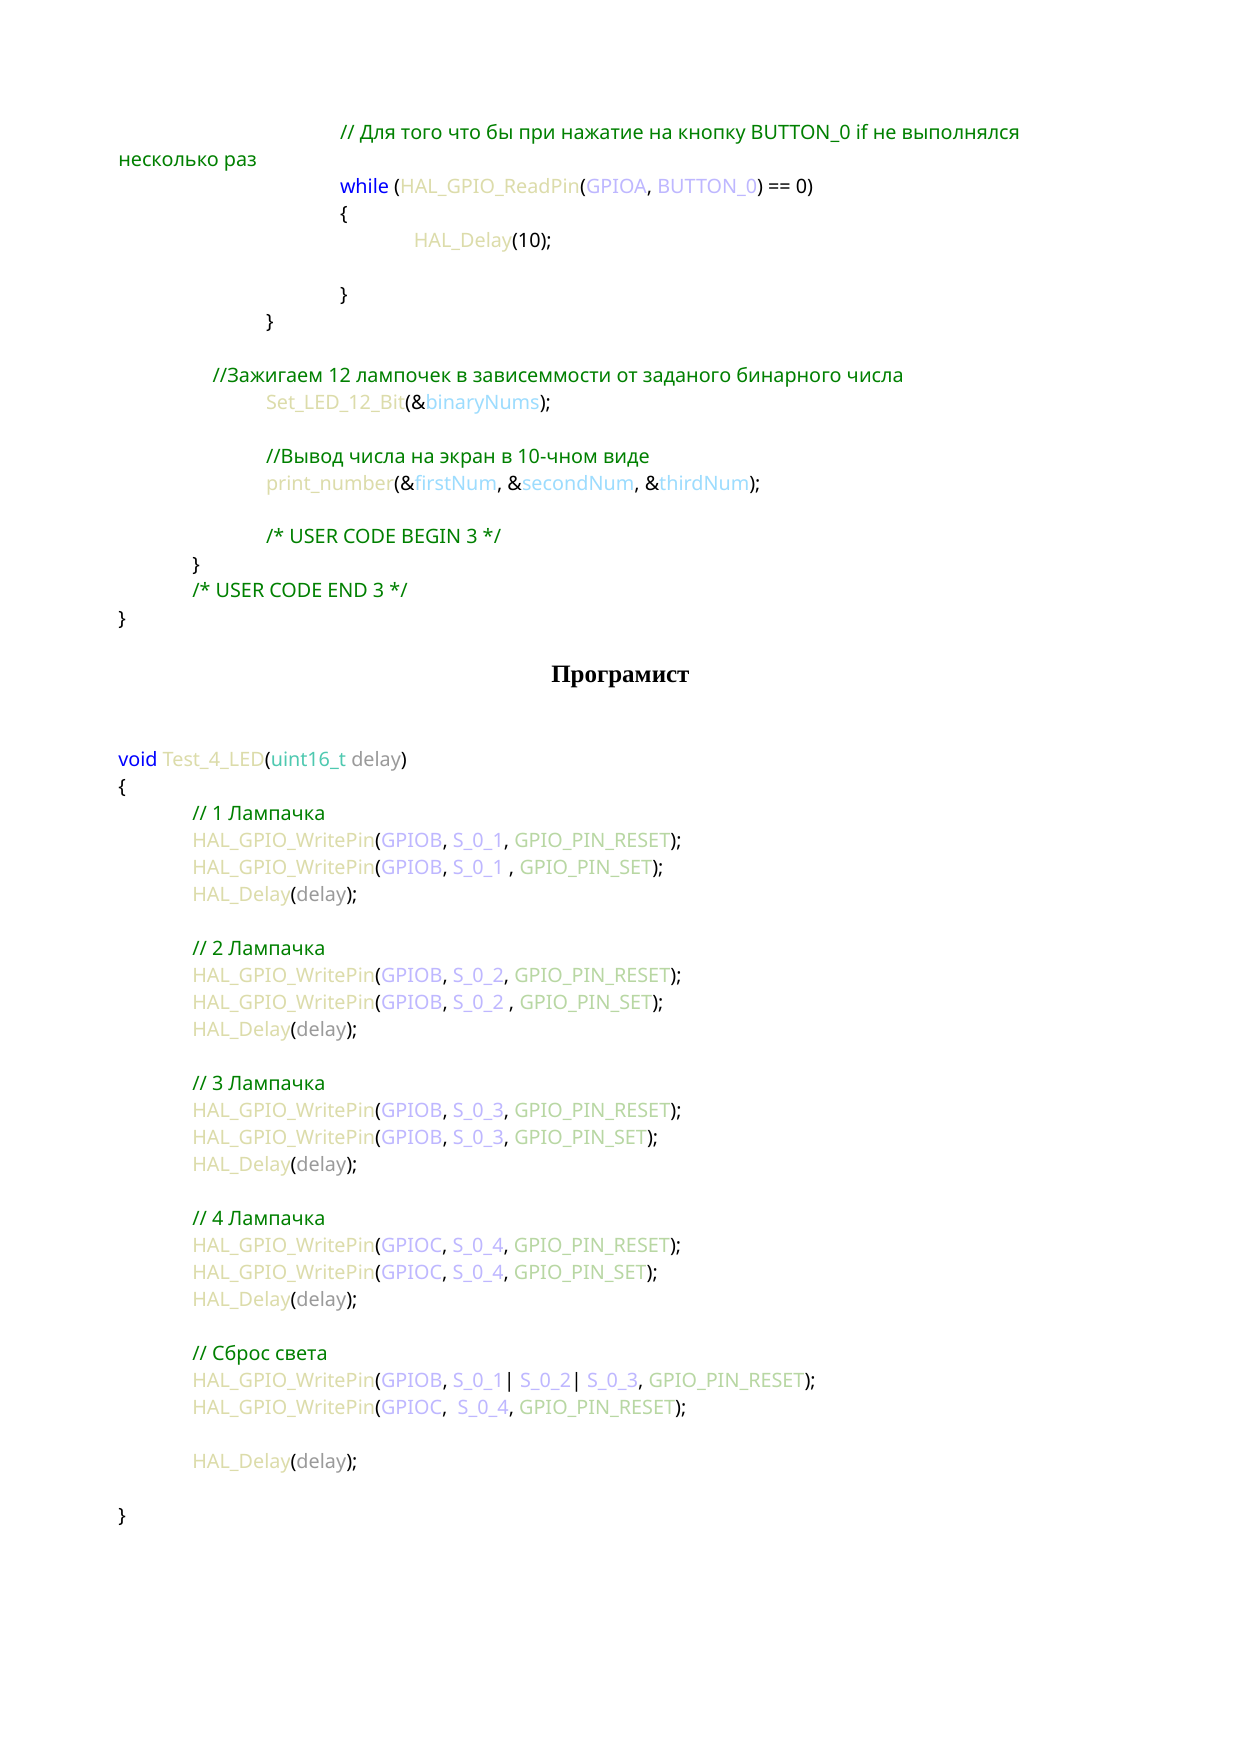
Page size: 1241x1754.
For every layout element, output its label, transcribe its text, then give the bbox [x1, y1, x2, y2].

text // 1 Лампачка [118, 800, 1122, 827]
text //Зажигаем 12 лампочек в зависеммости от заданого бинарного числа [118, 361, 1122, 388]
text // 2 Лампачка [118, 934, 1122, 962]
text // Сброс света [118, 1339, 1122, 1366]
text { [118, 199, 1122, 226]
text print_number(&firstNum, &secondNum, &thirdNum); [118, 469, 1122, 496]
text HAL_Delay(delay); [118, 1285, 1122, 1312]
text // 3 Лампачка [118, 1069, 1122, 1096]
text } [118, 550, 1122, 577]
text HAL_GPIO_WritePin(GPIOB, S_0_3, GPIO_PIN_SET); [118, 1123, 1122, 1150]
text void Test_4_LED(uint16_t delay) [118, 746, 1122, 773]
text HAL_GPIO_WritePin(GPIOB, S_0_2 , GPIO_PIN_SET); [118, 988, 1122, 1016]
text HAL_GPIO_WritePin(GPIOC, S_0_4, GPIO_PIN_RESET); [118, 1231, 1122, 1258]
text Set_LED_12_Bit(&binaryNums); [118, 388, 1122, 415]
text HAL_GPIO_WritePin(GPIOB, S_0_3, GPIO_PIN_RESET); [118, 1096, 1122, 1123]
text HAL_GPIO_WritePin(GPIOB, S_0_1, GPIO_PIN_RESET); [118, 827, 1122, 854]
text HAL_Delay(delay); [118, 1016, 1122, 1042]
text HAL_GPIO_WritePin(GPIOC, S_0_4, GPIO_PIN_RESET); [118, 1393, 1122, 1420]
text HAL_GPIO_WritePin(GPIOC, S_0_4, GPIO_PIN_SET); [118, 1258, 1122, 1285]
text HAL_Delay(delay); [118, 1150, 1122, 1177]
text HAL_Delay(delay); [118, 881, 1122, 908]
text } [118, 1501, 1122, 1528]
text HAL_GPIO_WritePin(GPIOB, S_0_1| S_0_2| S_0_3, GPIO_PIN_RESET); [118, 1366, 1122, 1393]
text Програмист [118, 659, 1122, 688]
text while (HAL_GPIO_ReadPin(GPIOA, BUTTON_0) == 0) [118, 172, 1122, 199]
text //Вывод числа на экран в 10-чном виде [118, 442, 1122, 469]
text /* USER CODE BEGIN 3 */ [118, 523, 1122, 550]
text HAL_Delay(delay); [118, 1447, 1122, 1474]
text { [118, 773, 1122, 800]
text /* USER CODE END 3 */ [118, 577, 1122, 604]
text } [118, 604, 1122, 631]
text HAL_GPIO_WritePin(GPIOB, S_0_2, GPIO_PIN_RESET); [118, 962, 1122, 988]
text } [118, 307, 1122, 334]
text } [118, 280, 1122, 307]
text // Для того что бы при нажатие на кнопку BUTTON_0 if не выполнялся несколько раз [118, 118, 1122, 172]
text // 4 Лампачка [118, 1204, 1122, 1231]
text HAL_Delay(10); [118, 226, 1122, 253]
text HAL_GPIO_WritePin(GPIOB, S_0_1 , GPIO_PIN_SET); [118, 854, 1122, 881]
